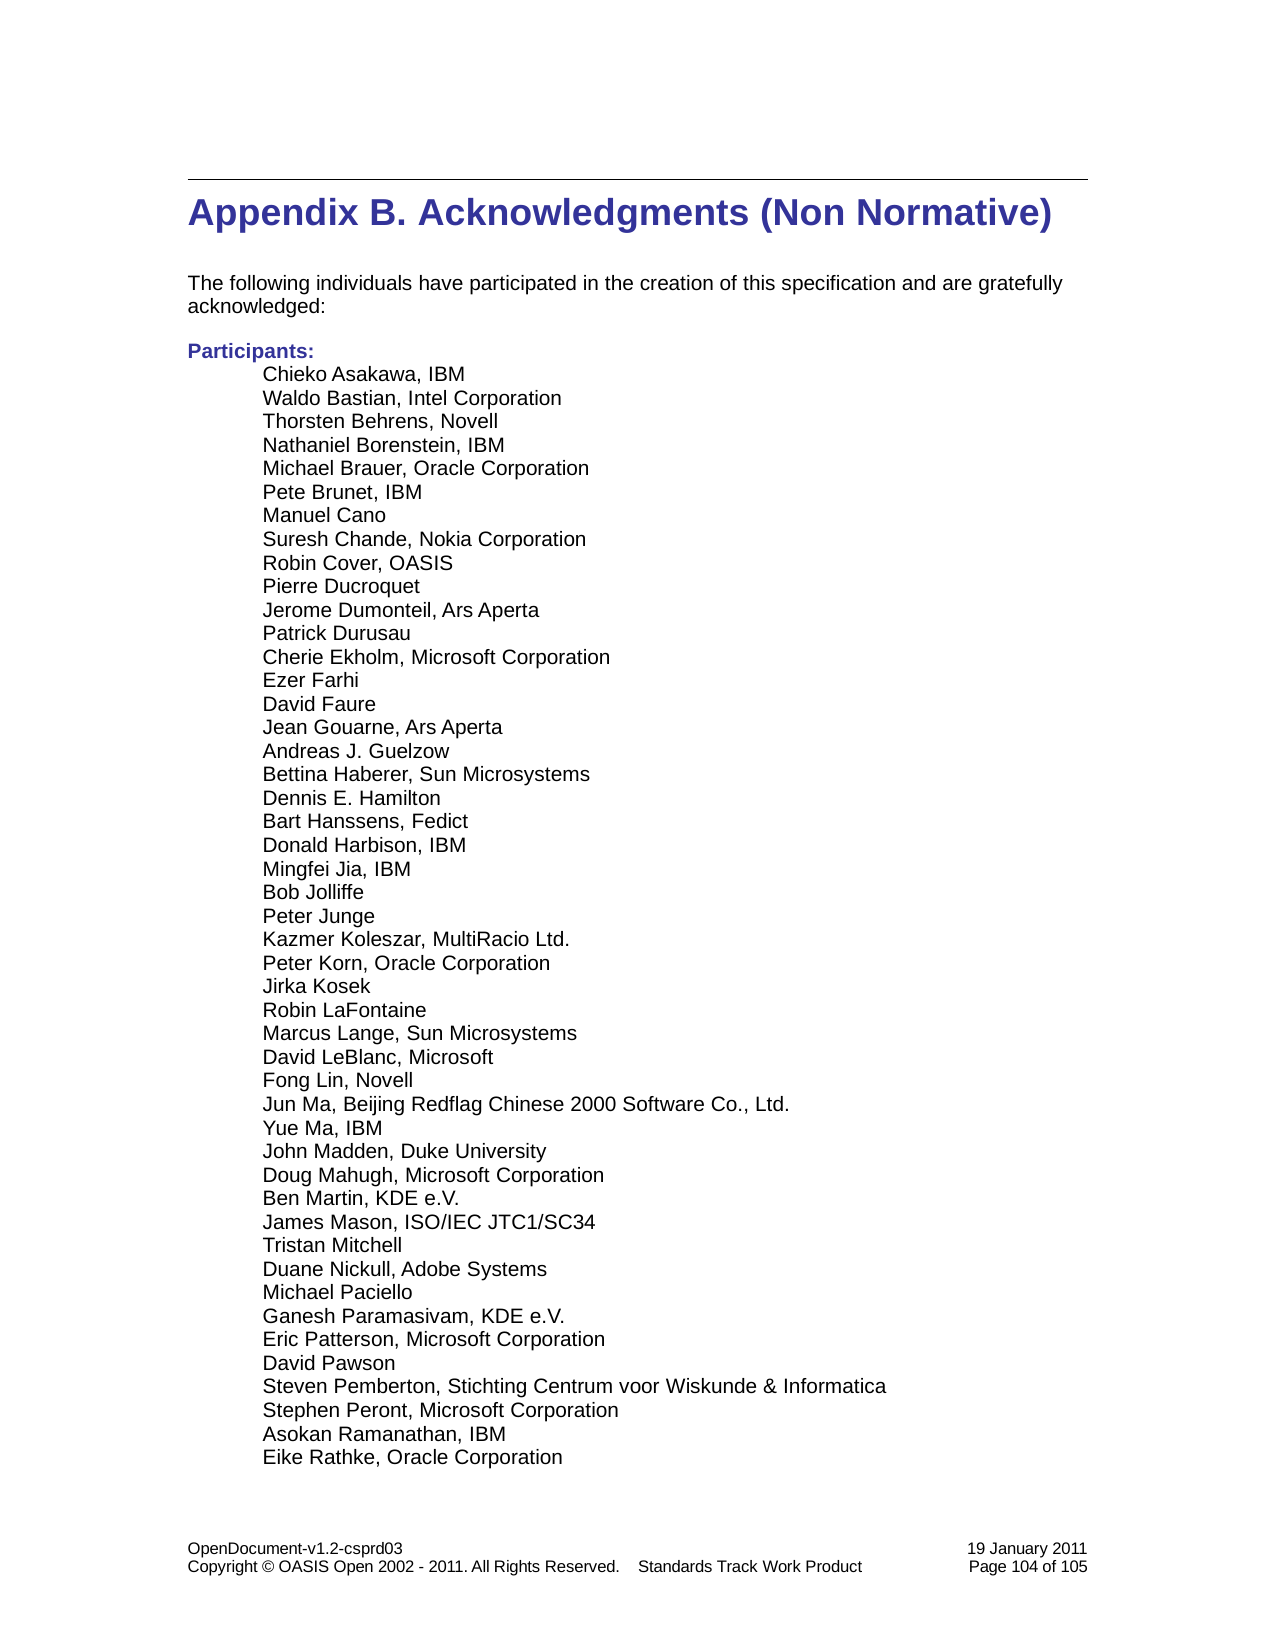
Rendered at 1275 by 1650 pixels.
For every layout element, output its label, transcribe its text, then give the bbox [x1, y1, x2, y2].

text Bart Hanssens, Fedict [262, 810, 1088, 833]
text Donald Harbison, IBM [262, 833, 1088, 857]
text Waldo Bastian, Intel Corporation [262, 386, 1088, 410]
text Tristan Mitchell [262, 1234, 1088, 1257]
text Dennis E. Hamilton [262, 786, 1088, 810]
text Duane Nickull, Adobe Systems [262, 1257, 1088, 1281]
text Pierre Ducroquet [262, 574, 1088, 598]
text James Mason, ISO/IEC JTC1/SC34 [262, 1210, 1088, 1234]
text Mingfei Jia, IBM [262, 857, 1088, 881]
text Bob Jolliffe [262, 881, 1088, 904]
text Marcus Lange, Sun Microsystems [262, 1022, 1088, 1045]
text David Faure [262, 692, 1088, 716]
text Nathaniel Borenstein, IBM [262, 433, 1088, 457]
text Jun Ma, Beijing Redflag Chinese 2000 Software Co., Ltd. [262, 1092, 1088, 1116]
text Michael Brauer, Oracle Corporation [262, 457, 1088, 480]
text Fong Lin, Novell [262, 1069, 1088, 1092]
text Yue Ma, IBM [262, 1116, 1088, 1139]
text John Madden, Duke University [262, 1139, 1088, 1163]
text David Pawson Steven Pemberton, Stichting Centrum voor Wiskunde & Informatica [262, 1351, 1088, 1398]
text Ezer Farhi [262, 669, 1088, 692]
text Pete Brunet, IBM [262, 480, 1088, 504]
text Patrick Durusau [262, 622, 1088, 645]
text Robin Cover, OASIS [262, 551, 1088, 574]
text Chieko Asakawa, IBM [262, 363, 1088, 386]
text Manuel Cano Suresh Chande, Nokia Corporation [262, 504, 1088, 551]
text Peter Junge [262, 904, 1088, 928]
text Cherie Ekholm, Microsoft Corporation [262, 645, 1088, 669]
text Kazmer Koleszar, MultiRacio Ltd. [262, 928, 1088, 951]
text Jean Gouarne, Ars Aperta [262, 716, 1088, 739]
text Michael Paciello Ganesh Paramasivam, KDE e.V. [262, 1281, 1088, 1328]
text The following individuals have participated in the creation of this specification and are gratefully acknowledged: [187, 271, 1088, 318]
text Robin LaFontaine [262, 998, 1088, 1022]
text Thorsten Behrens, Novell [262, 410, 1088, 433]
text Bettina Haberer, Sun Microsystems [262, 763, 1088, 786]
text Jerome Dumonteil, Ars Aperta [262, 598, 1088, 622]
text Eike Rathke, Oracle Corporation [262, 1446, 1088, 1469]
text Eric Patterson, Microsoft Corporation [262, 1328, 1088, 1351]
text Stephen Peront, Microsoft Corporation [262, 1398, 1088, 1422]
text Ben Martin, KDE e.V. [262, 1187, 1088, 1210]
text David LeBlanc, Microsoft [262, 1045, 1088, 1069]
text Doug Mahugh, Microsoft Corporation [262, 1163, 1088, 1187]
title Participants: [187, 339, 1088, 363]
text Peter Korn, Oracle Corporation [262, 951, 1088, 975]
text Asokan Ramanathan, IBM [262, 1422, 1088, 1446]
text Jirka Kosek [262, 975, 1088, 998]
text Andreas J. Guelzow [262, 739, 1088, 763]
